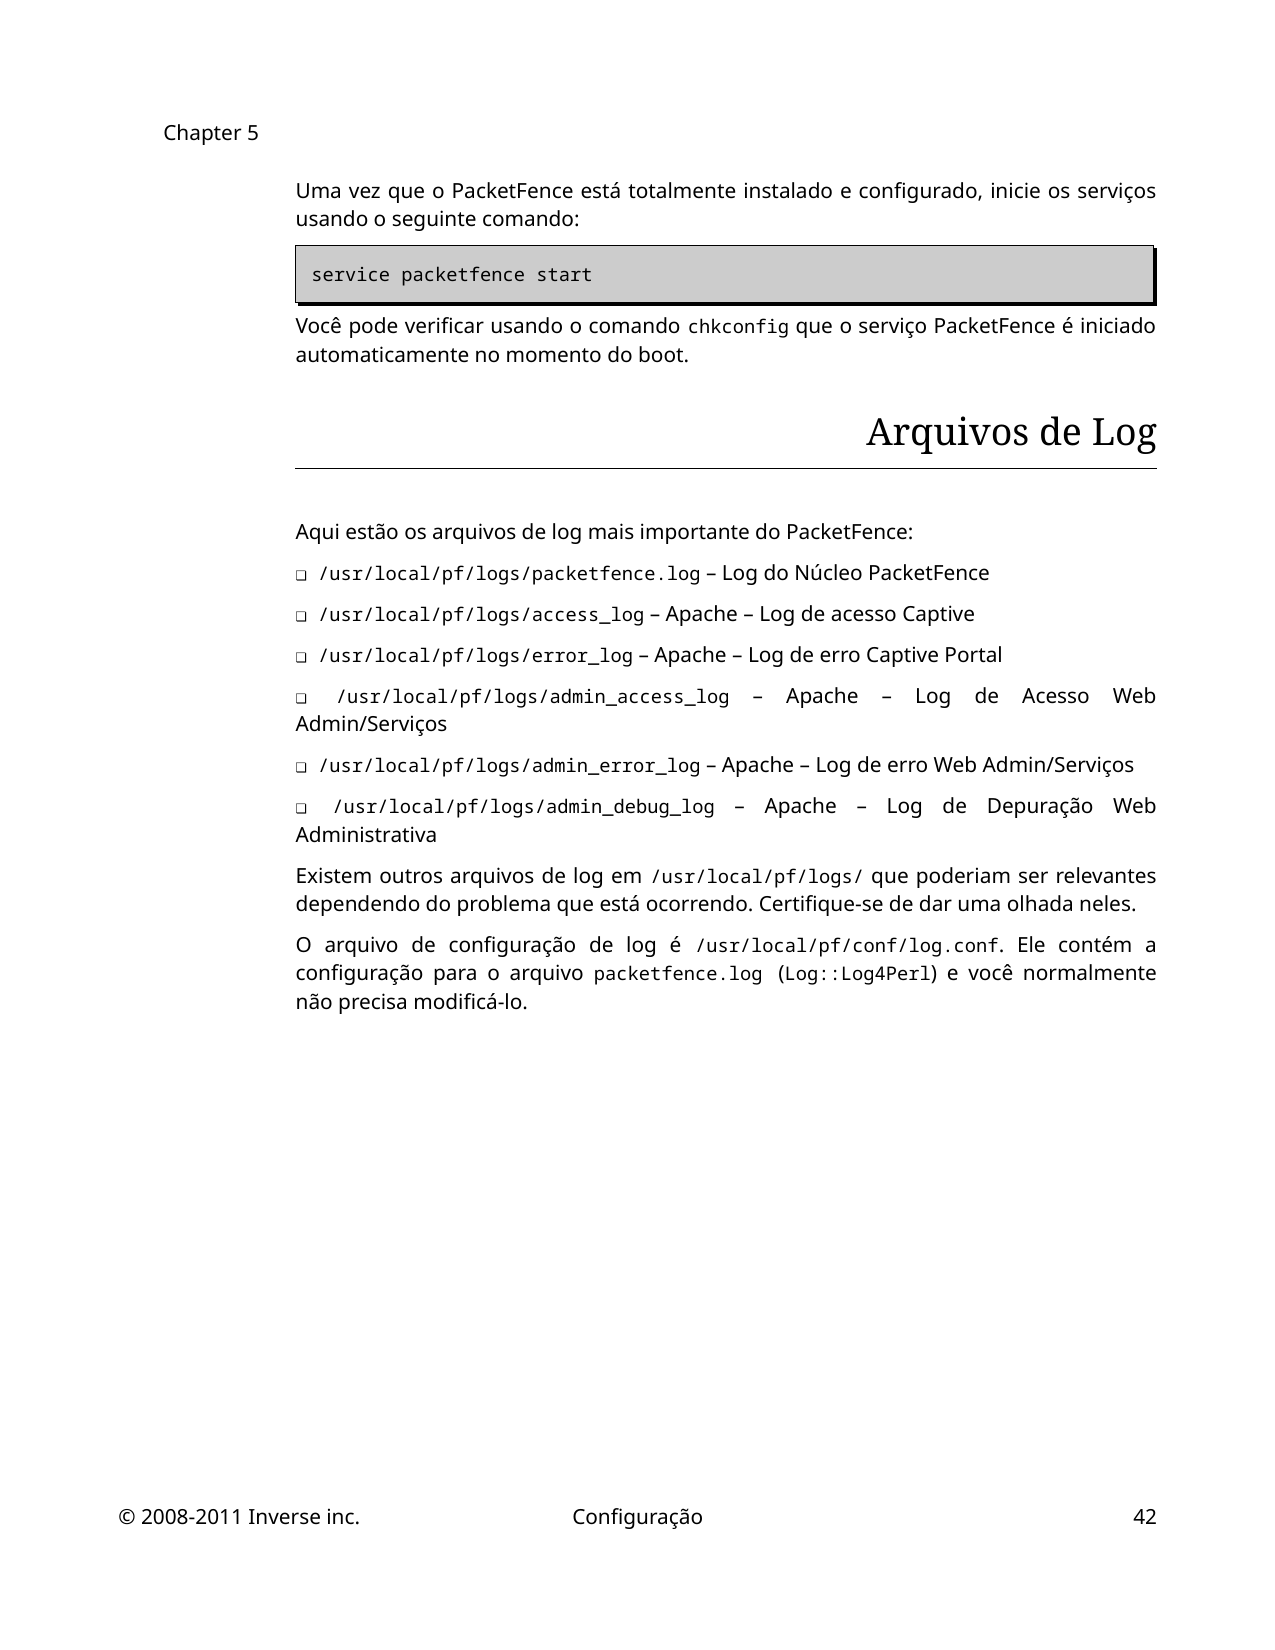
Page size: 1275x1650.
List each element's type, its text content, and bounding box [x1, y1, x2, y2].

text ❏ /usr/local/pf/logs/error_log – Apache – Log de erro Captive Portal [295, 640, 1157, 668]
text O arquivo de configuração de log é /usr/local/pf/conf/log.conf. Ele contém a configuração para o arquivo packetfence.log (Log::Log4Perl) e você normalmente não precisa modificá-lo. [295, 930, 1157, 1015]
text Você pode verificar usando o comando chkconfig que o serviço PacketFence é iniciado automaticamente no momento do boot. [295, 311, 1157, 368]
text Aqui estão os arquivos de log mais importante do PacketFence: [295, 517, 1157, 546]
text ❏ /usr/local/pf/logs/admin_debug_log – Apache – Log de Depuração Web Administrativa [295, 791, 1157, 848]
text ❏ /usr/local/pf/logs/access_log – Apache – Log de acesso Captive [295, 599, 1157, 628]
text ❏ /usr/local/pf/logs/admin_error_log – Apache – Log de erro Web Admin/Serviços [295, 750, 1157, 779]
text Uma vez que o PacketFence está totalmente instalado e configurado, inicie os serviços usando o seguinte comando: [295, 176, 1157, 233]
text service packetfence start [296, 246, 1153, 302]
text Existem outros arquivos de log em /usr/local/pf/logs/ que poderiam ser relevantes dependendo do problema que está ocorrendo. Certifique-se de dar uma olhada neles. [295, 861, 1157, 918]
text ❏ /usr/local/pf/logs/packetfence.log – Log do Núcleo PacketFence [295, 558, 1157, 587]
subtitle Arquivos de Log [295, 406, 1157, 468]
text ❏ /usr/local/pf/logs/admin_access_log – Apache – Log de Acesso Web Admin/Serviços [295, 681, 1157, 738]
